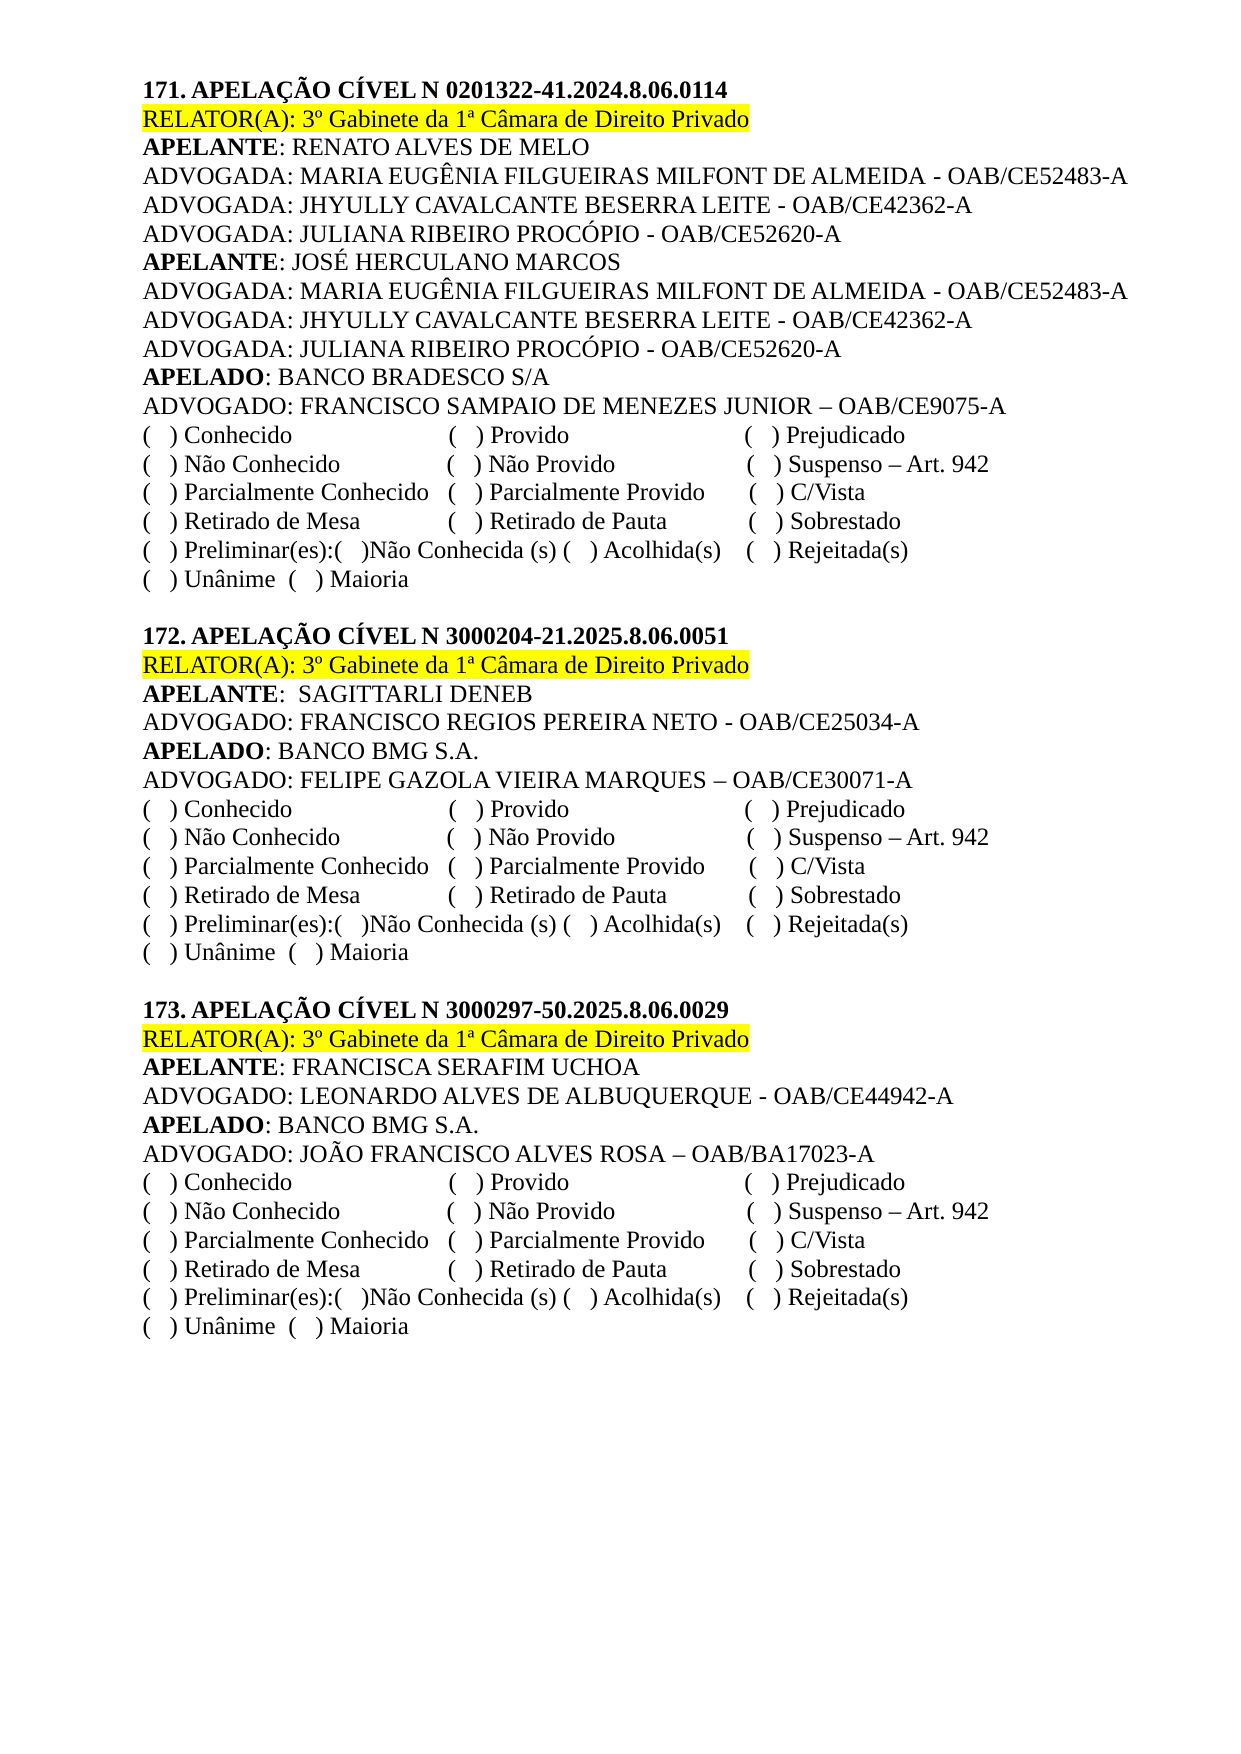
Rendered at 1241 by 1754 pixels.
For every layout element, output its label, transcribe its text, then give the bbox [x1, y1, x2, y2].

text ( ) Unânime ( ) Maioria [142, 1311, 1141, 1397]
text 171. APELAÇÃO CÍVEL N 0201322-41.2024.8.06.0114 RELATOR(A): 3º Gabinete da 1ª Câmara de Direito Privado APELANTE: RENATO ALVES DE MELO ADVOGADA: MARIA EUGÊNIA FILGUEIRAS MILFONT DE ALMEIDA - OAB/CE52483-A ADVOGADA: JHYULLY CAVALCANTE BESERRA LEITE - OAB/CE42362-A ADVOGADA: JULIANA RIBEIRO PROCÓPIO - OAB/CE52620-A APELANTE: JOSÉ HERCULANO MARCOS ADVOGADA: MARIA EUGÊNIA FILGUEIRAS MILFONT DE ALMEIDA - OAB/CE52483-A ADVOGADA: JHYULLY CAVALCANTE BESERRA LEITE - OAB/CE42362-A ADVOGADA: JULIANA RIBEIRO PROCÓPIO - OAB/CE52620-A APELADO: BANCO BRADESCO S/A ADVOGADO: FRANCISCO SAMPAIO DE MENEZES JUNIOR – OAB/CE9075-A [142, 75, 1141, 420]
text ( ) Retirado de Mesa ( ) Retirado de Pauta ( ) Sobrestado [142, 880, 1158, 909]
text RELATOR(A): 3º Gabinete da 1ª Câmara de Direito Privado APELANTE: FRANCISCA SERAFIM UCHOA ADVOGADO: LEONARDO ALVES DE ALBUQUERQUE - OAB/CE44942-A APELADO: BANCO BMG S.A. ADVOGADO: JOÃO FRANCISCO ALVES ROSA – OAB/BA17023-A [142, 1024, 1141, 1167]
text ( ) Retirado de Mesa ( ) Retirado de Pauta ( ) Sobrestado [142, 1254, 1158, 1282]
text ( ) Parcialmente Conhecido ( ) Parcialmente Provido ( ) C/Vista [142, 477, 1158, 506]
text ( ) Não Conhecido ( ) Não Provido ( ) Suspenso – Art. 942 [142, 449, 1158, 477]
text ( ) Não Conhecido ( ) Não Provido ( ) Suspenso – Art. 942 [142, 1196, 1158, 1225]
text ( ) Conhecido ( ) Provido ( ) Prejudicado [142, 420, 1141, 449]
text ( ) Retirado de Mesa ( ) Retirado de Pauta ( ) Sobrestado [142, 506, 1158, 535]
text ( ) Parcialmente Conhecido ( ) Parcialmente Provido ( ) C/Vista [142, 1225, 1158, 1254]
text ( ) Unânime ( ) Maioria 172. APELAÇÃO CÍVEL N 3000204-21.2025.8.06.0051 RELATOR(A): 3º Gabinete da 1ª Câmara de Direito Privado APELANTE: SAGITTARLI DENEB ADVOGADO: FRANCISCO REGIOS PEREIRA NETO - OAB/CE25034-A APELADO: BANCO BMG S.A. ADVOGADO: FELIPE GAZOLA VIEIRA MARQUES – OAB/CE30071-A [142, 564, 1141, 794]
text ( ) Preliminar(es):( )Não Conhecida (s) ( ) Acolhida(s) ( ) Rejeitada(s) [142, 1282, 1158, 1311]
text ( ) Parcialmente Conhecido ( ) Parcialmente Provido ( ) C/Vista [142, 851, 1158, 880]
text ( ) Preliminar(es):( )Não Conhecida (s) ( ) Acolhida(s) ( ) Rejeitada(s) [142, 535, 1158, 564]
text ( ) Não Conhecido ( ) Não Provido ( ) Suspenso – Art. 942 [142, 822, 1158, 851]
text ( ) Conhecido ( ) Provido ( ) Prejudicado [142, 1167, 1141, 1196]
text ( ) Conhecido ( ) Provido ( ) Prejudicado [142, 794, 1141, 822]
text ( ) Unânime ( ) Maioria 173. APELAÇÃO CÍVEL N 3000297-50.2025.8.06.0029 [142, 937, 1141, 1024]
text ( ) Preliminar(es):( )Não Conhecida (s) ( ) Acolhida(s) ( ) Rejeitada(s) [142, 909, 1158, 937]
